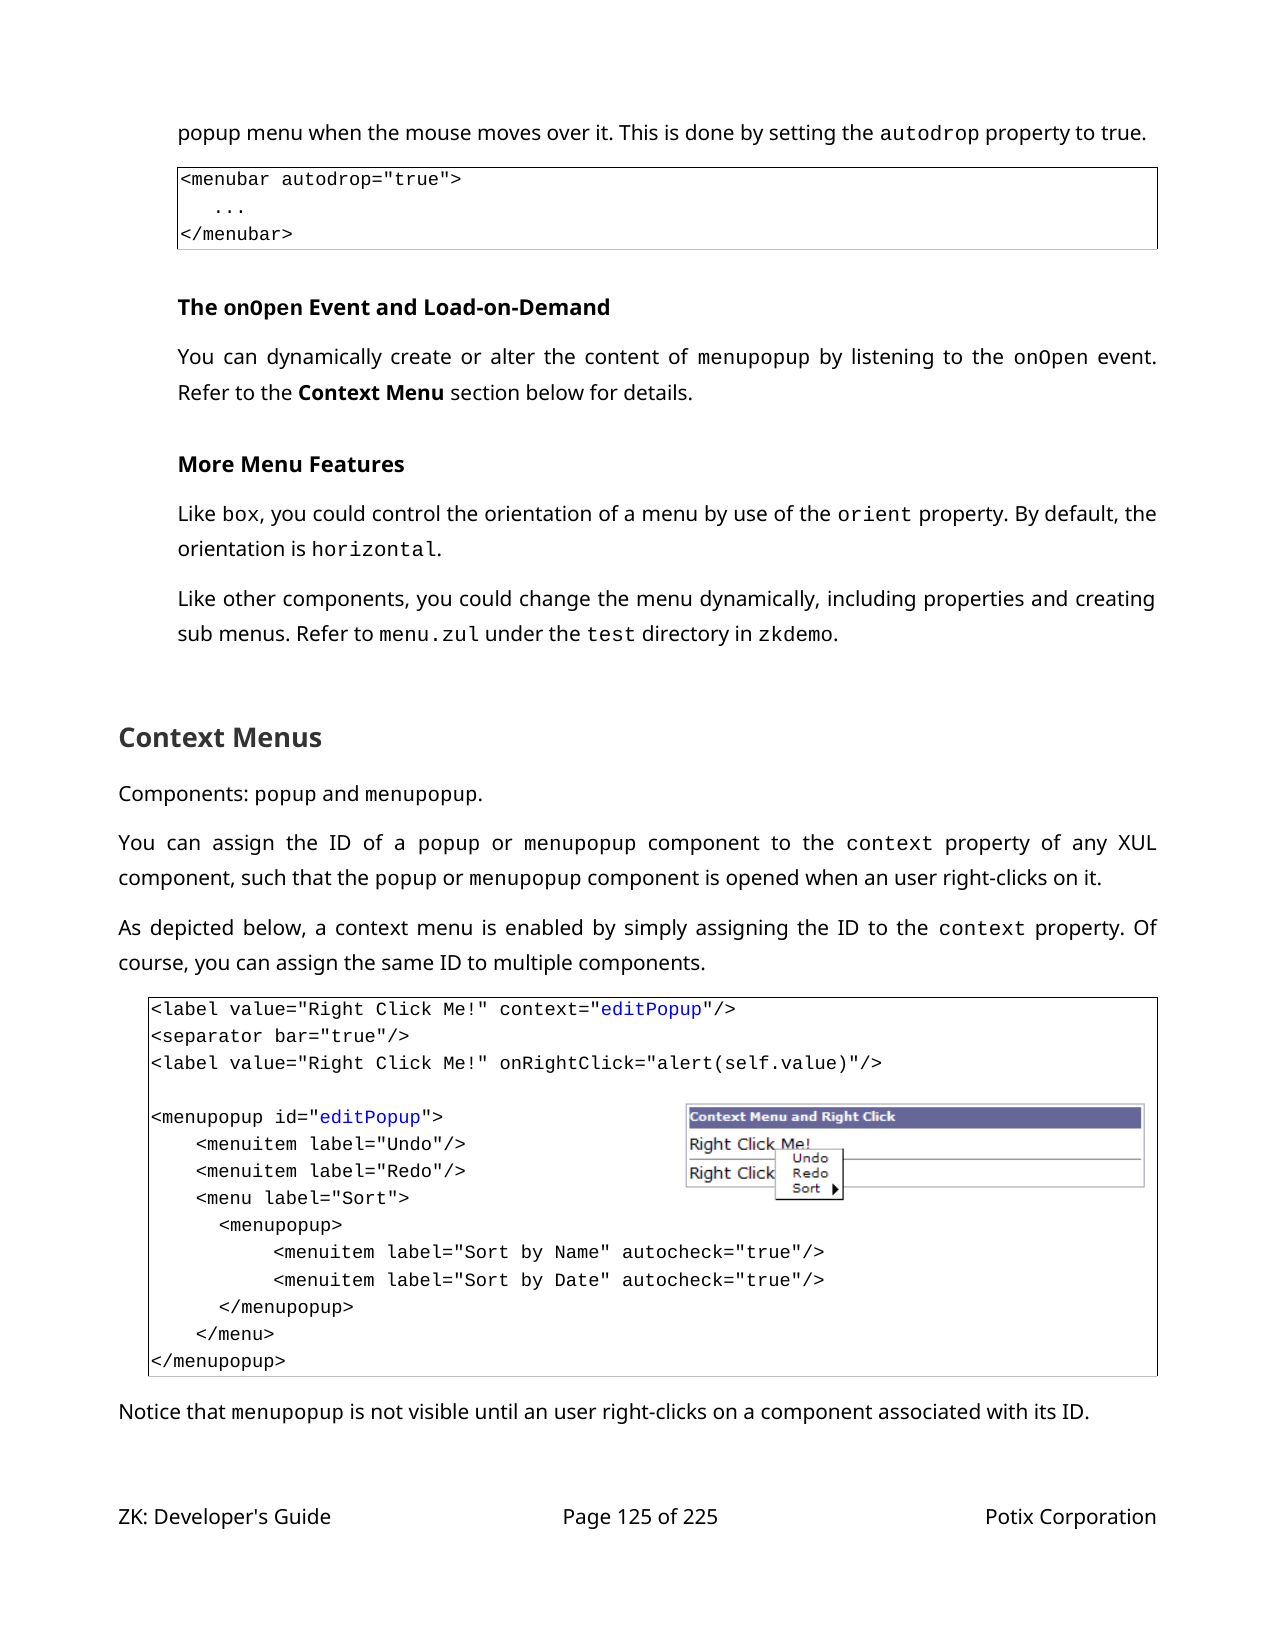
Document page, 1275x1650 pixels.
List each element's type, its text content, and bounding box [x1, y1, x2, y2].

text <menubar autodrop="true"> [178, 168, 1157, 192]
text Components: popup and menupopup. [118, 779, 1157, 807]
text You can dynamically create or alter the content of menupopup by listening to the onOpen event. Refer to the Context Menu section below for details. [177, 342, 1157, 406]
text <menu label="Sort"> [149, 1186, 1157, 1210]
subtitle The onOpen Event and Load-on-Demand [177, 291, 1157, 322]
picture [682, 1101, 1149, 1204]
text <separator bar="true"/> <label value="Right Click Me!" onRightClick="alert(self.value)"/> [149, 1024, 1157, 1102]
text You can assign the ID of a popup or menupopup component to the context property of any XUL component, such that the popup or menupopup component is opened when an user right-clicks on it. [118, 828, 1157, 892]
text <menupopup id="editPopup"> [149, 1104, 682, 1129]
text <menuitem label="Sort by Name" autocheck="true"/> [149, 1240, 1157, 1265]
text </menupopup> [149, 1349, 1157, 1376]
text popup menu when the mouse moves over it. This is done by setting the autodrop property to true. [177, 118, 1157, 147]
subtitle Context Menus [118, 718, 1157, 755]
text <menuitem label="Undo"/> [149, 1132, 682, 1156]
text <menuitem label="Sort by Date" autocheck="true"/> [149, 1268, 1157, 1292]
text </menu> [149, 1322, 1157, 1346]
text </menupopup> [149, 1295, 1157, 1319]
text <menuitem label="Redo"/> [149, 1159, 682, 1183]
text </menubar> [178, 222, 1157, 249]
text <menupopup> [149, 1213, 1157, 1237]
text Notice that menupopup is not visible until an user right-clicks on a component associated with its ID. [118, 1397, 1157, 1426]
text ... [178, 194, 1157, 219]
text Like box, you could control the orientation of a menu by use of the orient property. By default, the orientation is horizontal. [177, 499, 1157, 563]
text <label value="Right Click Me!" context="editPopup"/> [149, 998, 1157, 1021]
text As depicted below, a context menu is enabled by simply assigning the ID to the context property. Of course, you can assign the same ID to multiple components. [118, 913, 1157, 976]
text Like other components, you could change the menu dynamically, including properties and creating sub menus. Refer to menu.zul under the test directory in zkdemo. [177, 584, 1157, 647]
subtitle More Menu Features [177, 448, 1157, 478]
